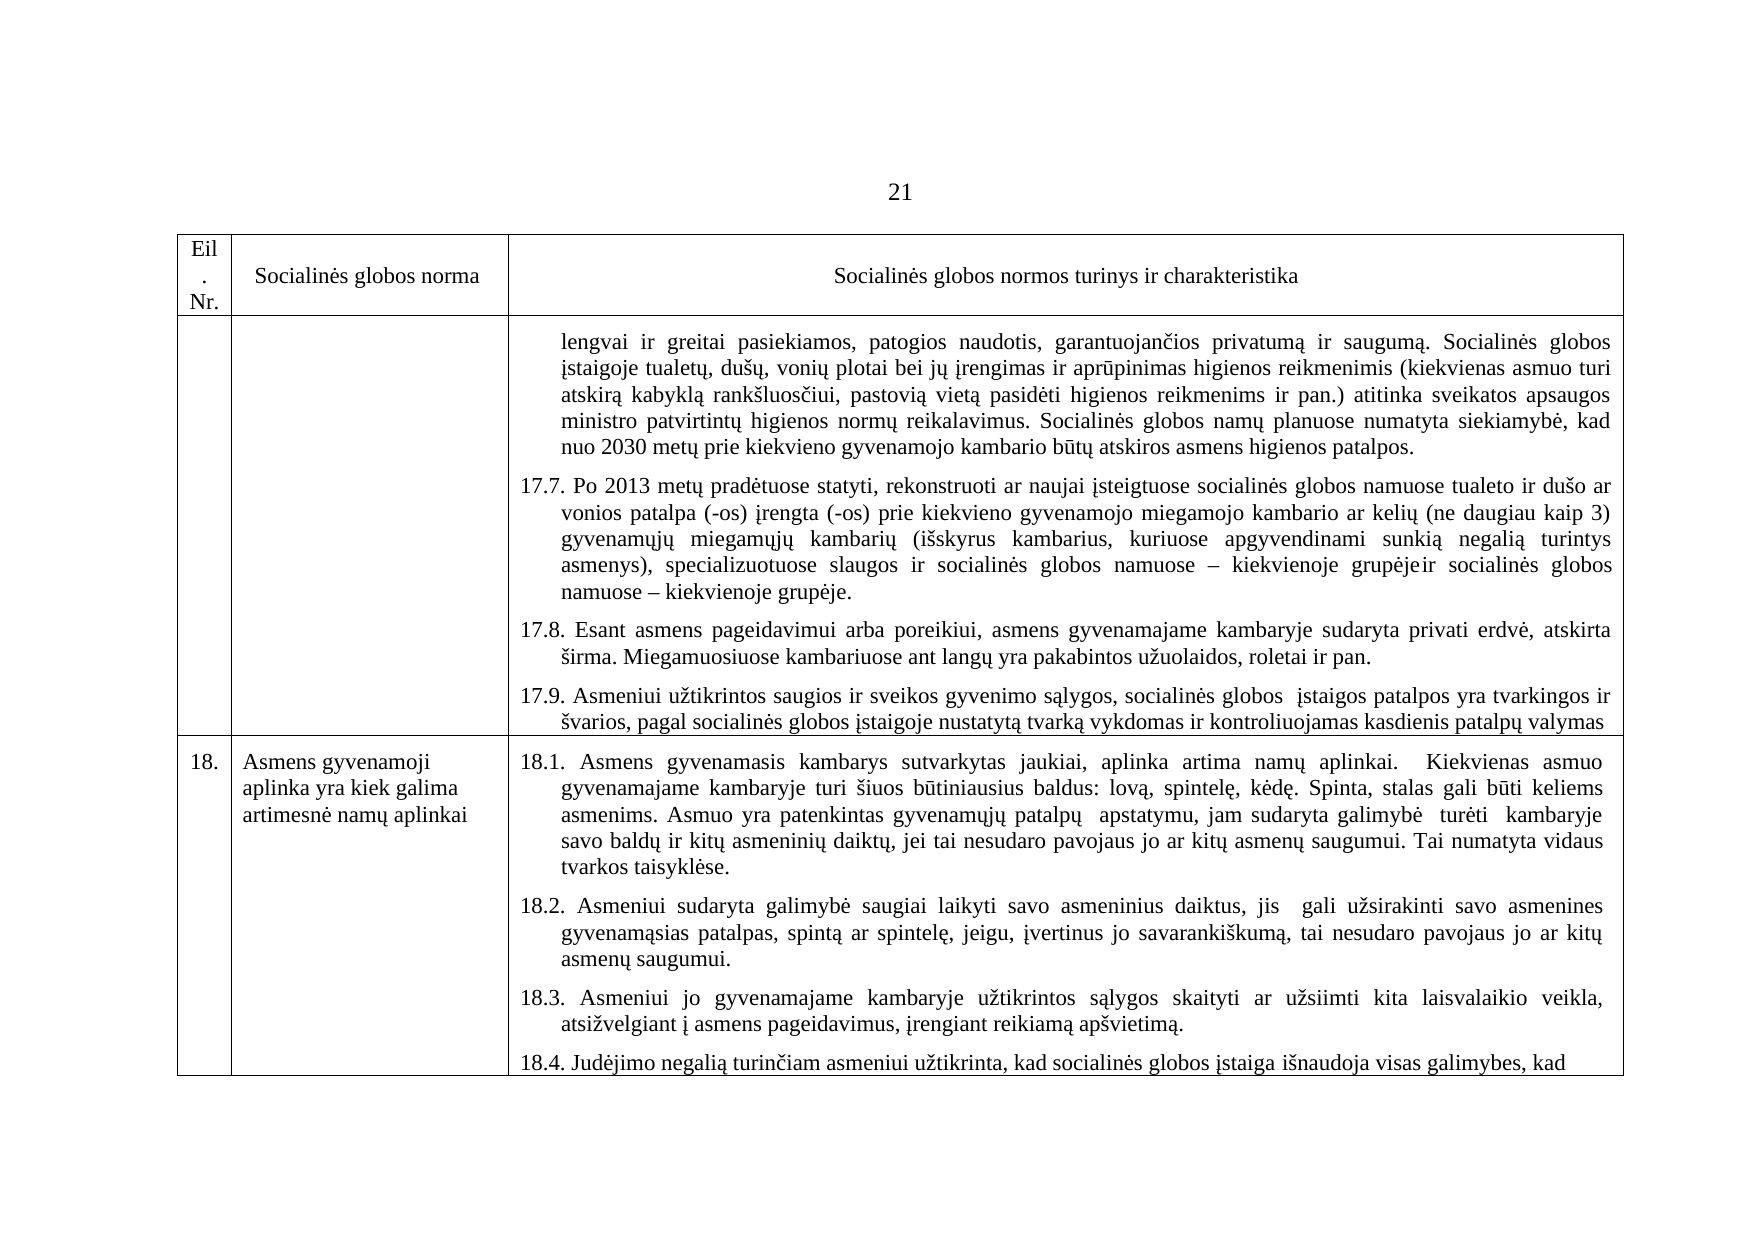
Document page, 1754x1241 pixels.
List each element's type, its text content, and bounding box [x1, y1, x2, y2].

table_cell [178, 316, 231, 734]
table_cell Asmens gyvenamoji aplinka yra kiek galima artimesnė namų aplinkai [232, 736, 508, 1075]
table_cell [232, 316, 508, 734]
table_cell 18.1. Asmens gyvenamasis kambarys sutvarkytas jaukiai, aplinka artima namų aplinkai. Kiekvienas asmuo gyvenamajame kambaryje turi šiuos būtiniausius baldus: lovą, spintelę, kėdę. Spinta, stalas gali būti keliems asmenims. Asmuo yra patenkintas gyvenamųjų patalpų apstatymu, jam sudaryta galimybė turėti kambaryje savo baldų ir kitų asmeninių daiktų, jei tai nesudaro pavojaus jo ar kitų asmenų saugumui. Tai numatyta vidaus tvarkos taisyklėse. 18.2. Asmeniui sudaryta galimybė saugiai laikyti savo asmeninius daiktus, jis gali užsirakinti savo asmenines gyvenamąsias patalpas, spintą ar spintelę, jeigu, įvertinus jo savarankiškumą, tai nesudaro pavojaus jo ar kitų asmenų saugumui. 18.3. Asmeniui jo gyvenamajame kambaryje užtikrintos sąlygos skaityti ar užsiimti kita laisvalaikio veikla, atsižvelgiant į asmens pageidavimus, įrengiant reikiamą apšvietimą. 18.4. Judėjimo negalią turinčiam asmeniui užtikrinta, kad socialinės globos įstaiga išnaudoja visas galimybes, kad [509, 736, 1623, 1075]
table_cell lengvai ir greitai pasiekiamos, patogios naudotis, garantuojančios privatumą ir saugumą. Socialinės globos įstaigoje tualetų, dušų, vonių plotai bei jų įrengimas ir aprūpinimas higienos reikmenimis (kiekvienas asmuo turi atskirą kabyklą rankšluosčiui, pastovią vietą pasidėti higienos reikmenims ir pan.) atitinka sveikatos apsaugos ministro patvirtintų higienos normų reikalavimus. Socialinės globos namų planuose numatyta siekiamybė, kad nuo 2030 metų prie kiekvieno gyvenamojo kambario būtų atskiros asmens higienos patalpos. 17.7. Po 2013 metų pradėtuose statyti, rekonstruoti ar naujai įsteigtuose socialinės globos namuose tualeto ir dušo ar vonios patalpa (-os) įrengta (-os) prie kiekvieno gyvenamojo miegamojo kambario ar kelių (ne daugiau kaip 3) gyvenamųjų miegamųjų kambarių (išskyrus kambarius, kuriuose apgyvendinami sunkią negalią turintys asmenys), specializuotuose slaugos ir socialinės globos namuose – kiekvienoje grupėjeir socialinės globos namuose – kiekvienoje grupėje. 17.8. Esant asmens pageidavimui arba poreikiui, asmens gyvenamajame kambaryje sudaryta privati erdvė, atskirta širma. Miegamuosiuose kambariuose ant langų yra pakabintos užuolaidos, roletai ir pan. 17.9. Asmeniui užtikrintos saugios ir sveikos gyvenimo sąlygos, socialinės globos įstaigos patalpos yra tvarkingos ir švarios, pagal socialinės globos įstaigoje nustatytą tvarką vykdomas ir kontroliuojamas kasdienis patalpų valymas [509, 316, 1623, 734]
table_cell 18. [178, 736, 231, 1075]
table_header Eil. Nr. [178, 235, 231, 314]
table_header Socialinės globos normos turinys ir charakteristika [509, 235, 1623, 314]
table_header Socialinės globos norma [232, 235, 508, 314]
